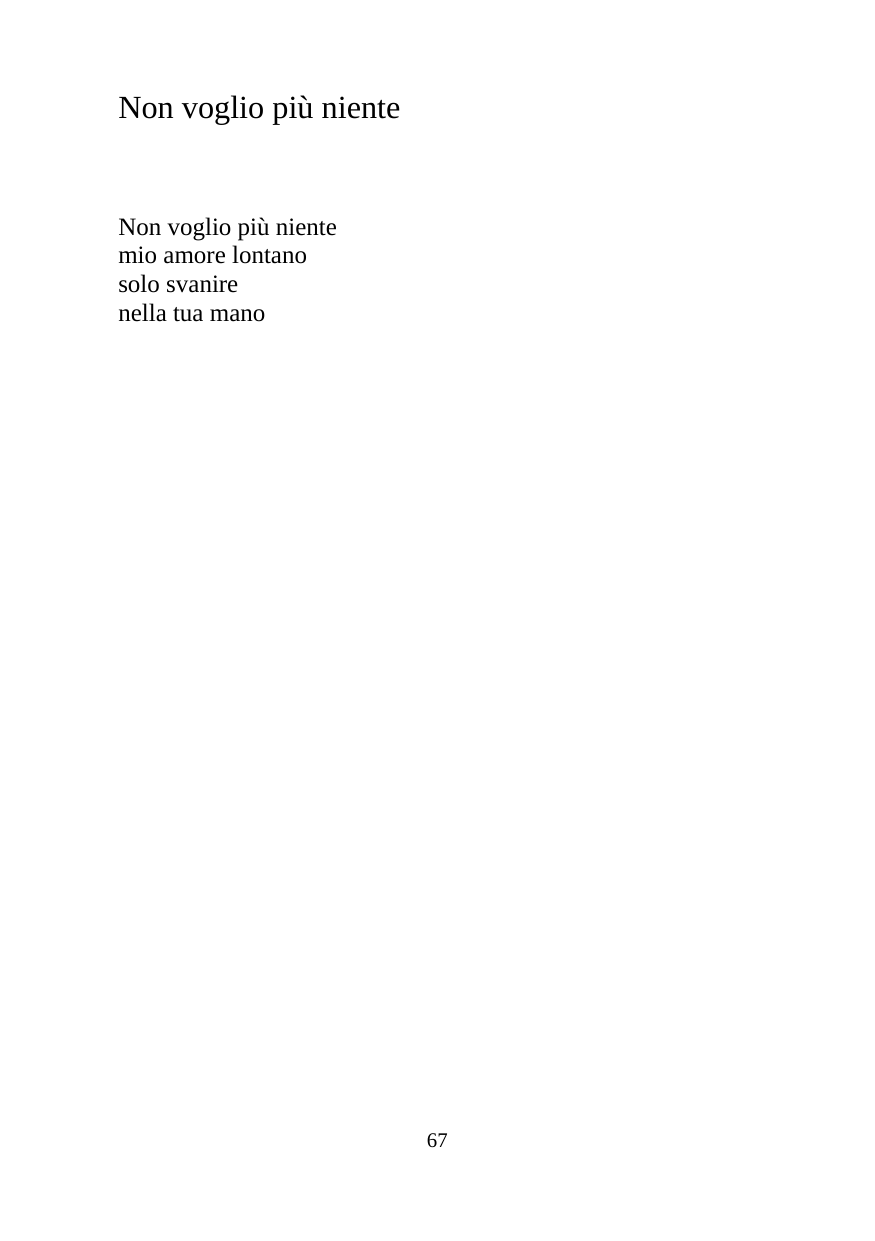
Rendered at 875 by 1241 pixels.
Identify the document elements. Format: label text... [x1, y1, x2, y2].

text Non voglio più niente mio amore lontano solo svanire nella tua mano [118, 212, 786, 327]
text Non voglio più niente [118, 88, 786, 126]
